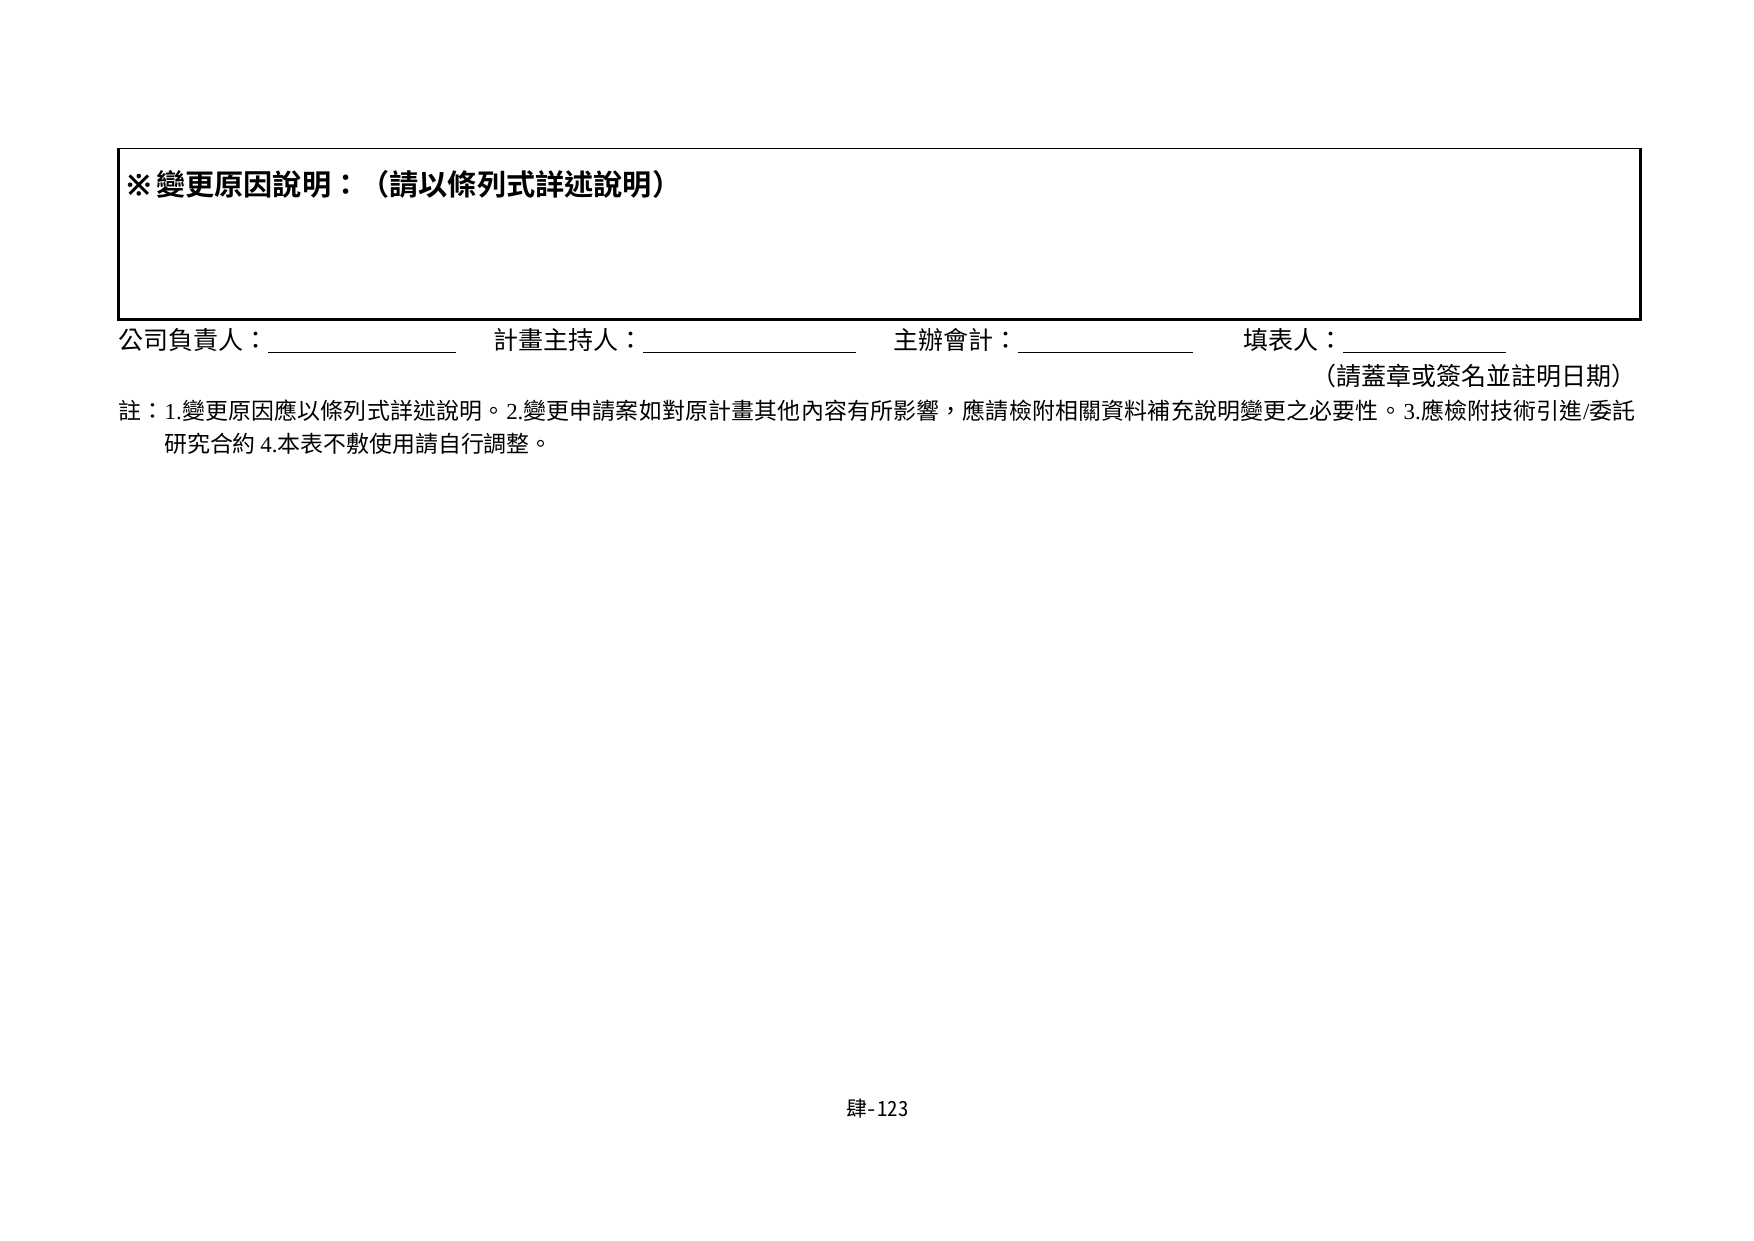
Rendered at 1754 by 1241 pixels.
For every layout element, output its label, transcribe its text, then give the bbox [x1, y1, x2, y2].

text 註：1.變更原因應以條列式詳述說明。2.變更申請案如對原計畫其他內容有所影響，應請檢附相關資料補充說明變更之必要性。3.應檢附技術引進/委託研究合約4.本表不敷使用請自行調整。 [118, 393, 1636, 459]
text 公司負責人： 計畫主持人： 主辦會計： 填表人： [118, 321, 1636, 357]
table_cell ※變更原因說明：（請以條列式詳述說明） [120, 149, 1639, 317]
text （請蓋章或簽名並註明日期） [118, 357, 1636, 393]
